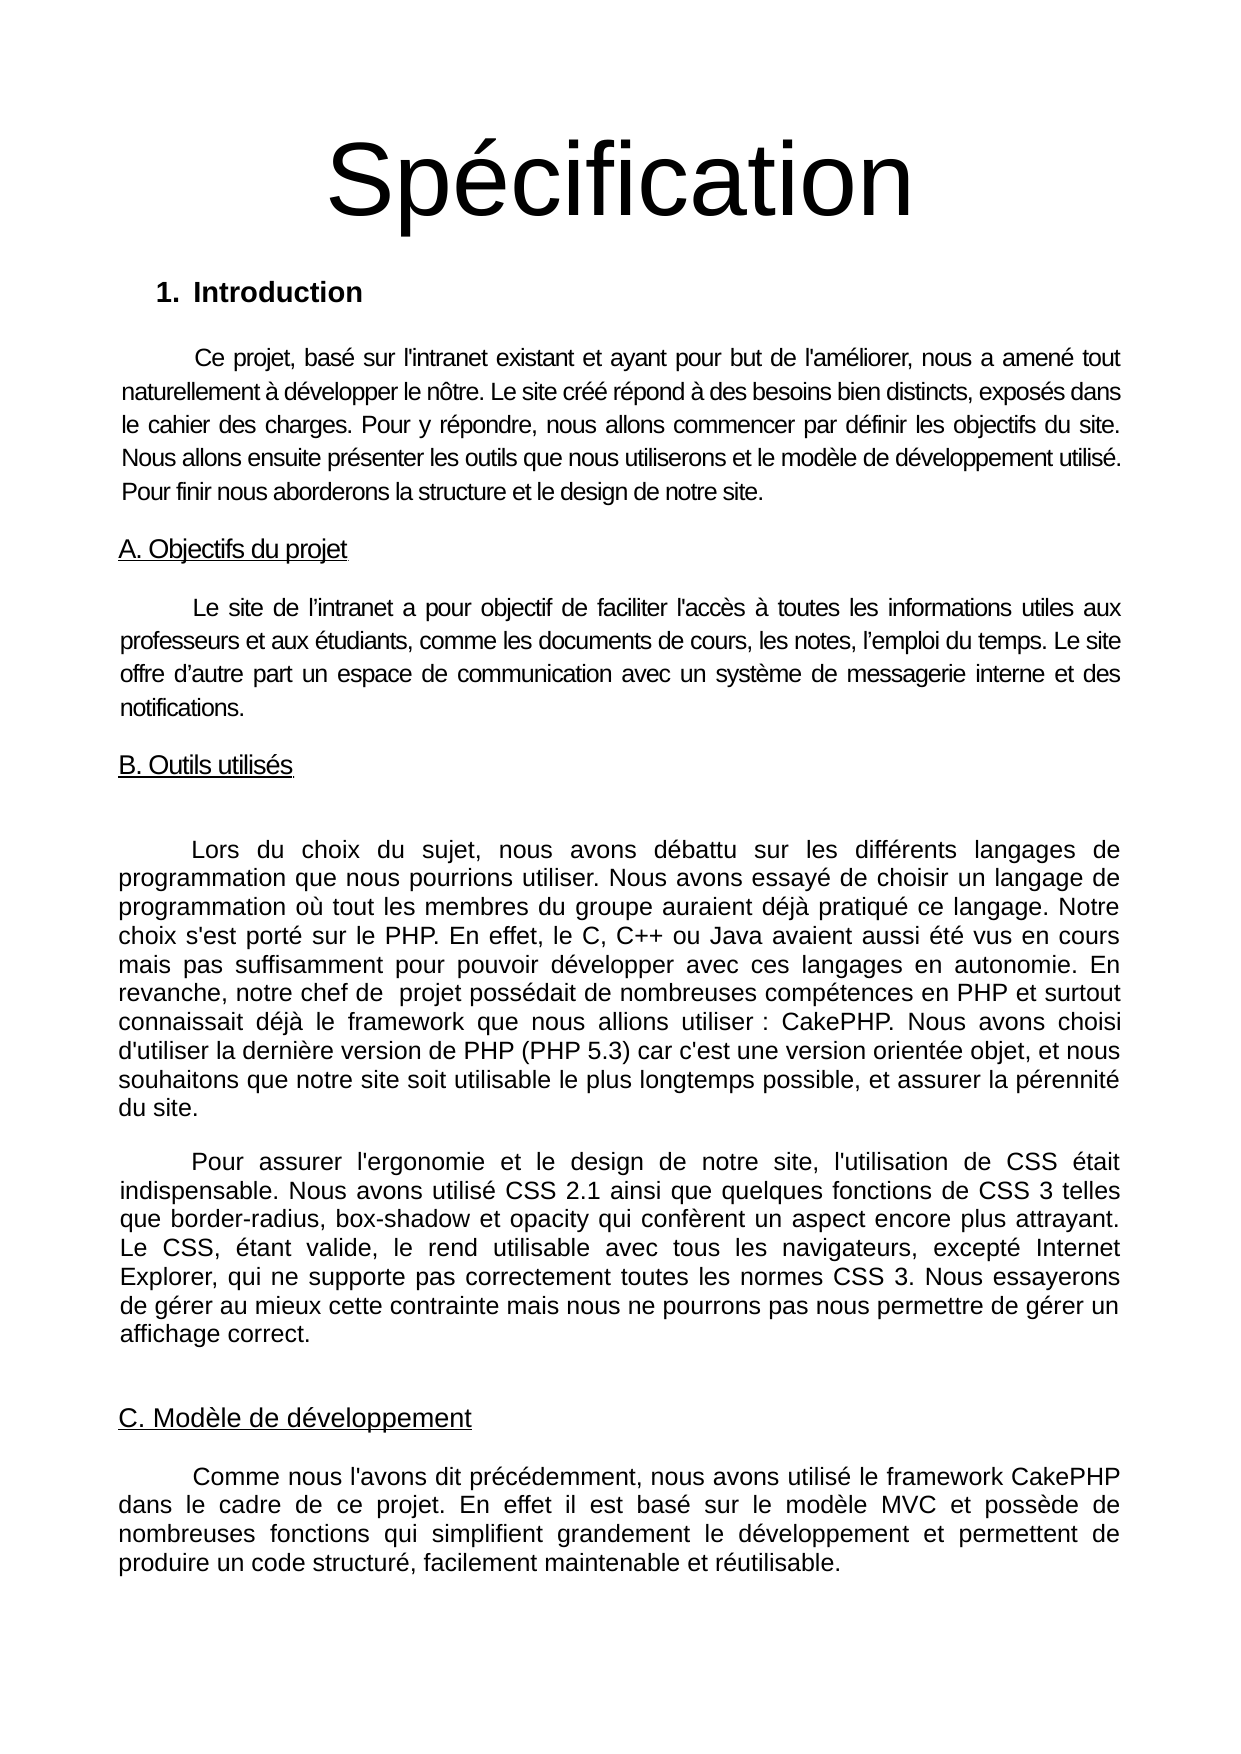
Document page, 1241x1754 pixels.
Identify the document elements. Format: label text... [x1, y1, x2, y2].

subtitle A. Objectifs du projet [118, 531, 1122, 565]
text Comme nous l'avons dit précédemment, nous avons utilisé le framework CakePHP dans le cadre de ce projet. En effet il est basé sur le modèle MVC et possède de nombreuses fonctions qui simplifient grandement le développement et permettent de produire un code structuré, facilement maintenable et réutilisable. [118, 1462, 1122, 1577]
subtitle C. Modèle de développement [118, 1402, 1122, 1433]
subtitle Introduction [156, 275, 1122, 309]
text Spécification [118, 118, 1122, 238]
subtitle Ce projet, basé sur l'intranet existant et ayant pour but de l'améliorer, nous a amené tout naturellement à développer le nôtre. Le site créé répond à des besoins bien distincts, exposés dans le cahier des charges. Pour y répondre, nous allons commencer par définir les objectifs du site. Nous allons ensuite présenter les outils que nous utiliserons et le modèle de développement utilisé. Pour finir nous aborderons la structure et le design de notre site. [121, 340, 1122, 507]
text Lors du choix du sujet, nous avons débattu sur les différents langages de programmation que nous pourrions utiliser. Nous avons essayé de choisir un langage de programmation où tout les membres du groupe auraient déjà pratiqué ce langage. Notre choix s'est porté sur le PHP. En effet, le C, C++ ou Java avaient aussi été vus en cours mais pas suffisamment pour pouvoir développer avec ces langages en autonomie. En revanche, notre chef de projet possédait de nombreuses compétences en PHP et surtout connaissait déjà le framework que nous allions utiliser : CakePHP. Nous avons choisi d'utiliser la dernière version de PHP (PHP 5.3) car c'est une version orientée objet, et nous souhaitons que notre site soit utilisable le plus longtemps possible, et assurer la pérennité du site. [118, 834, 1122, 1122]
subtitle Le site de l’intranet a pour objectif de faciliter l'accès à toutes les informations utiles aux professeurs et aux étudiants, comme les documents de cours, les notes, l’emploi du temps. Le site offre d’autre part un espace de communication avec un système de messagerie interne et des notifications. [119, 589, 1122, 723]
text Pour assurer l'ergonomie et le design de notre site, l'utilisation de CSS était indispensable. Nous avons utilisé CSS 2.1 ainsi que quelques fonctions de CSS 3 telles que border-radius, box-shadow et opacity qui confèrent un aspect encore plus attrayant. Le CSS, étant valide, le rend utilisable avec tous les navigateurs, excepté Internet Explorer, qui ne supporte pas correctement toutes les normes CSS 3. Nous essayerons de gérer au mieux cette contrainte mais nous ne pourrons pas nous permettre de gérer un affichage correct. [119, 1147, 1122, 1348]
subtitle B. Outils utilisés [118, 748, 1122, 781]
